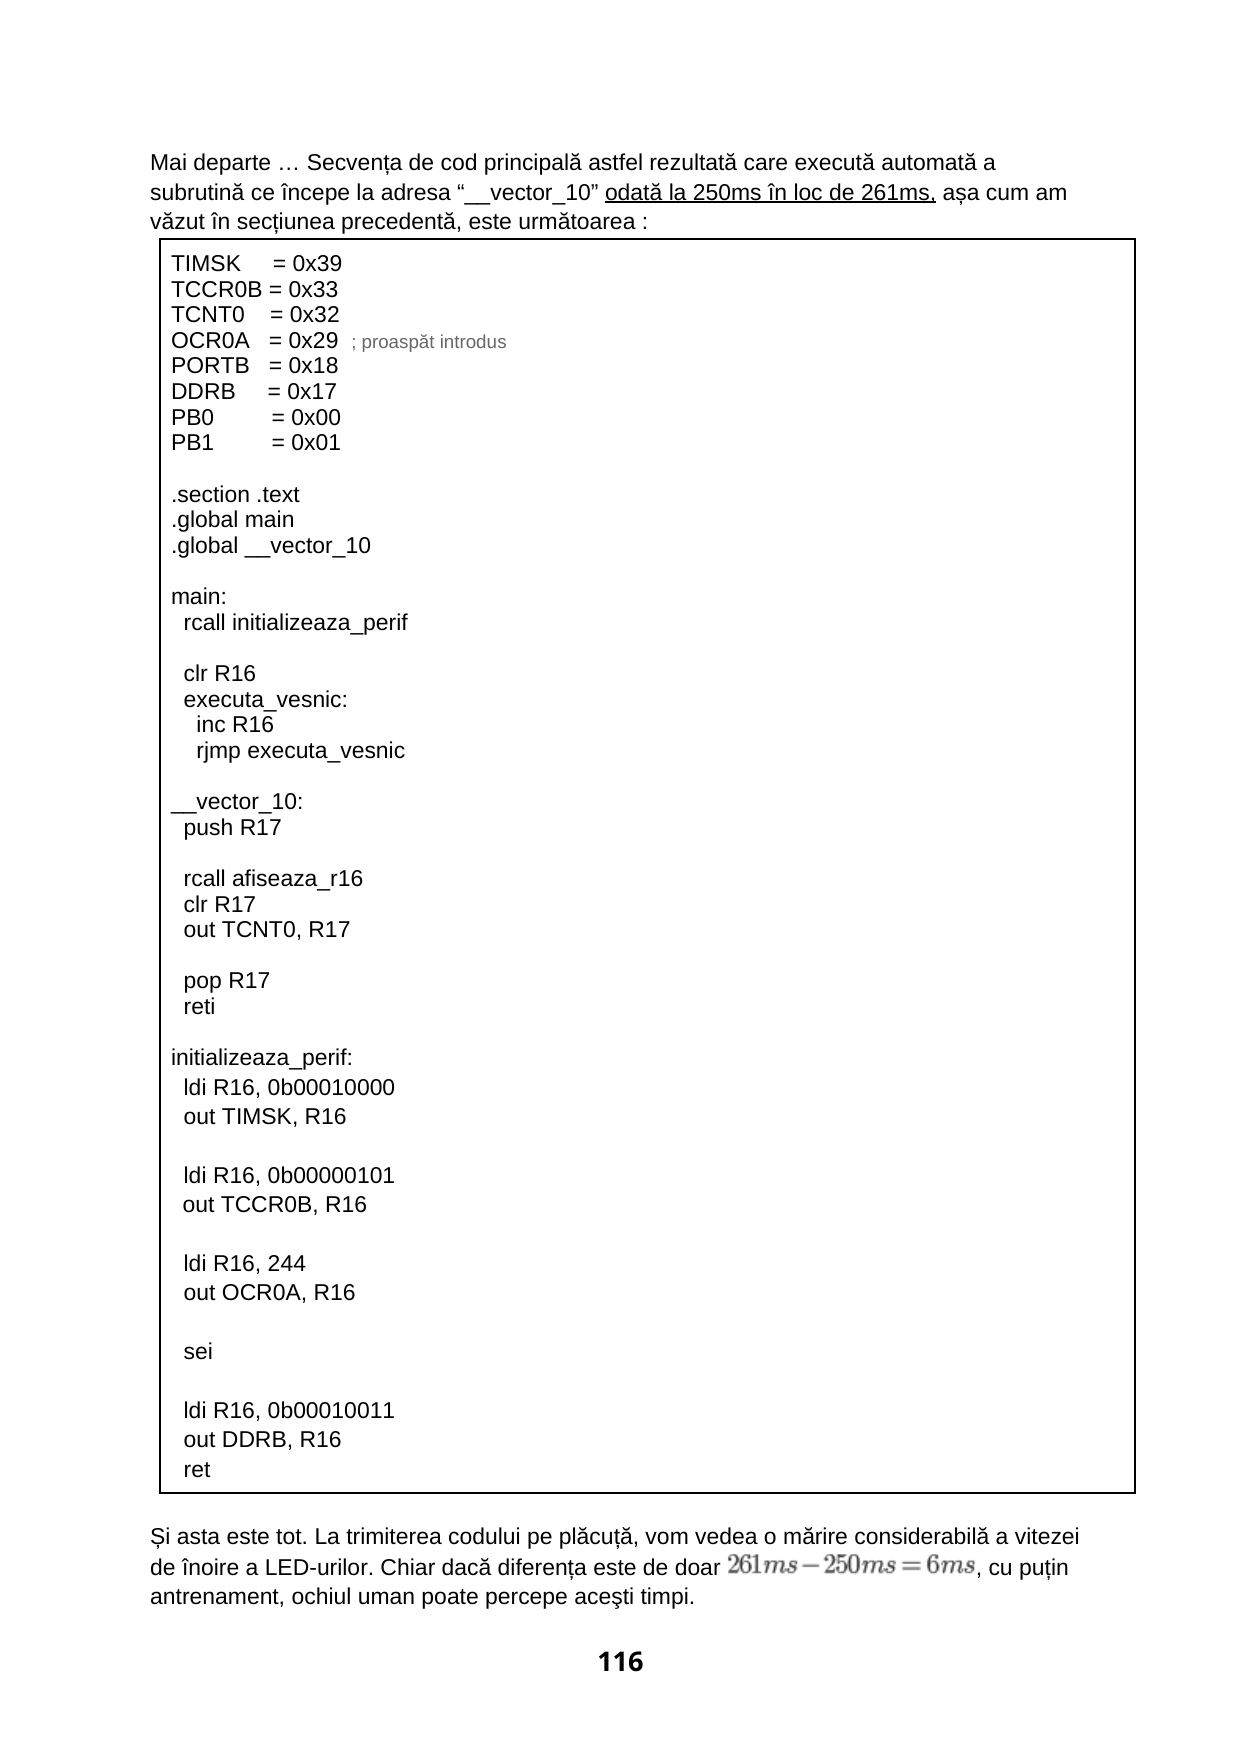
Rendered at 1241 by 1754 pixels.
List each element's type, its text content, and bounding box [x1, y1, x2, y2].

table_header TIMSK = 0x39 TCCR0B = 0x33 TCNT0 = 0x32 OCR0A = 0x29 ; proaspăt introdus PORTB = 0x18 DDRB = 0x17 PB0 = 0x00 PB1 = 0x01 .section .text .global main .global __vector_10 main: rcall initializeaza_perif clr R16 executa_vesnic: inc R16 rjmp executa_vesnic __vector_10: push R17 rcall afiseaza_r16 clr R17 out TCNT0, R17 pop R17 reti initializeaza_perif: ldi R16, 0b00010000 out TIMSK, R16 ldi R16, 0b00000101 out TCCR0B, R16 ldi R16, 244 out OCR0A, R16 sei ldi R16, 0b00010011 out DDRB, R16 ret [161, 240, 1134, 1492]
picture [727, 1553, 976, 1575]
text Și asta este tot. La trimiterea codului pe plăcuță, vom vedea o mărire considerabilă a vitezei de înoire a LED-urilor. Chiar dacă diferența este de doar , cu puțin antrenament, ochiul uman poate percepe aceşti timpi. [150, 1524, 1091, 1609]
text Mai departe … Secvența de cod principală astfel rezultată care execută automată a subrutină ce începe la adresa “__vector_10” odată la 250ms în loc de 261ms, așa cum am văzut în secțiunea precedentă, este următoarea : [150, 150, 1091, 234]
